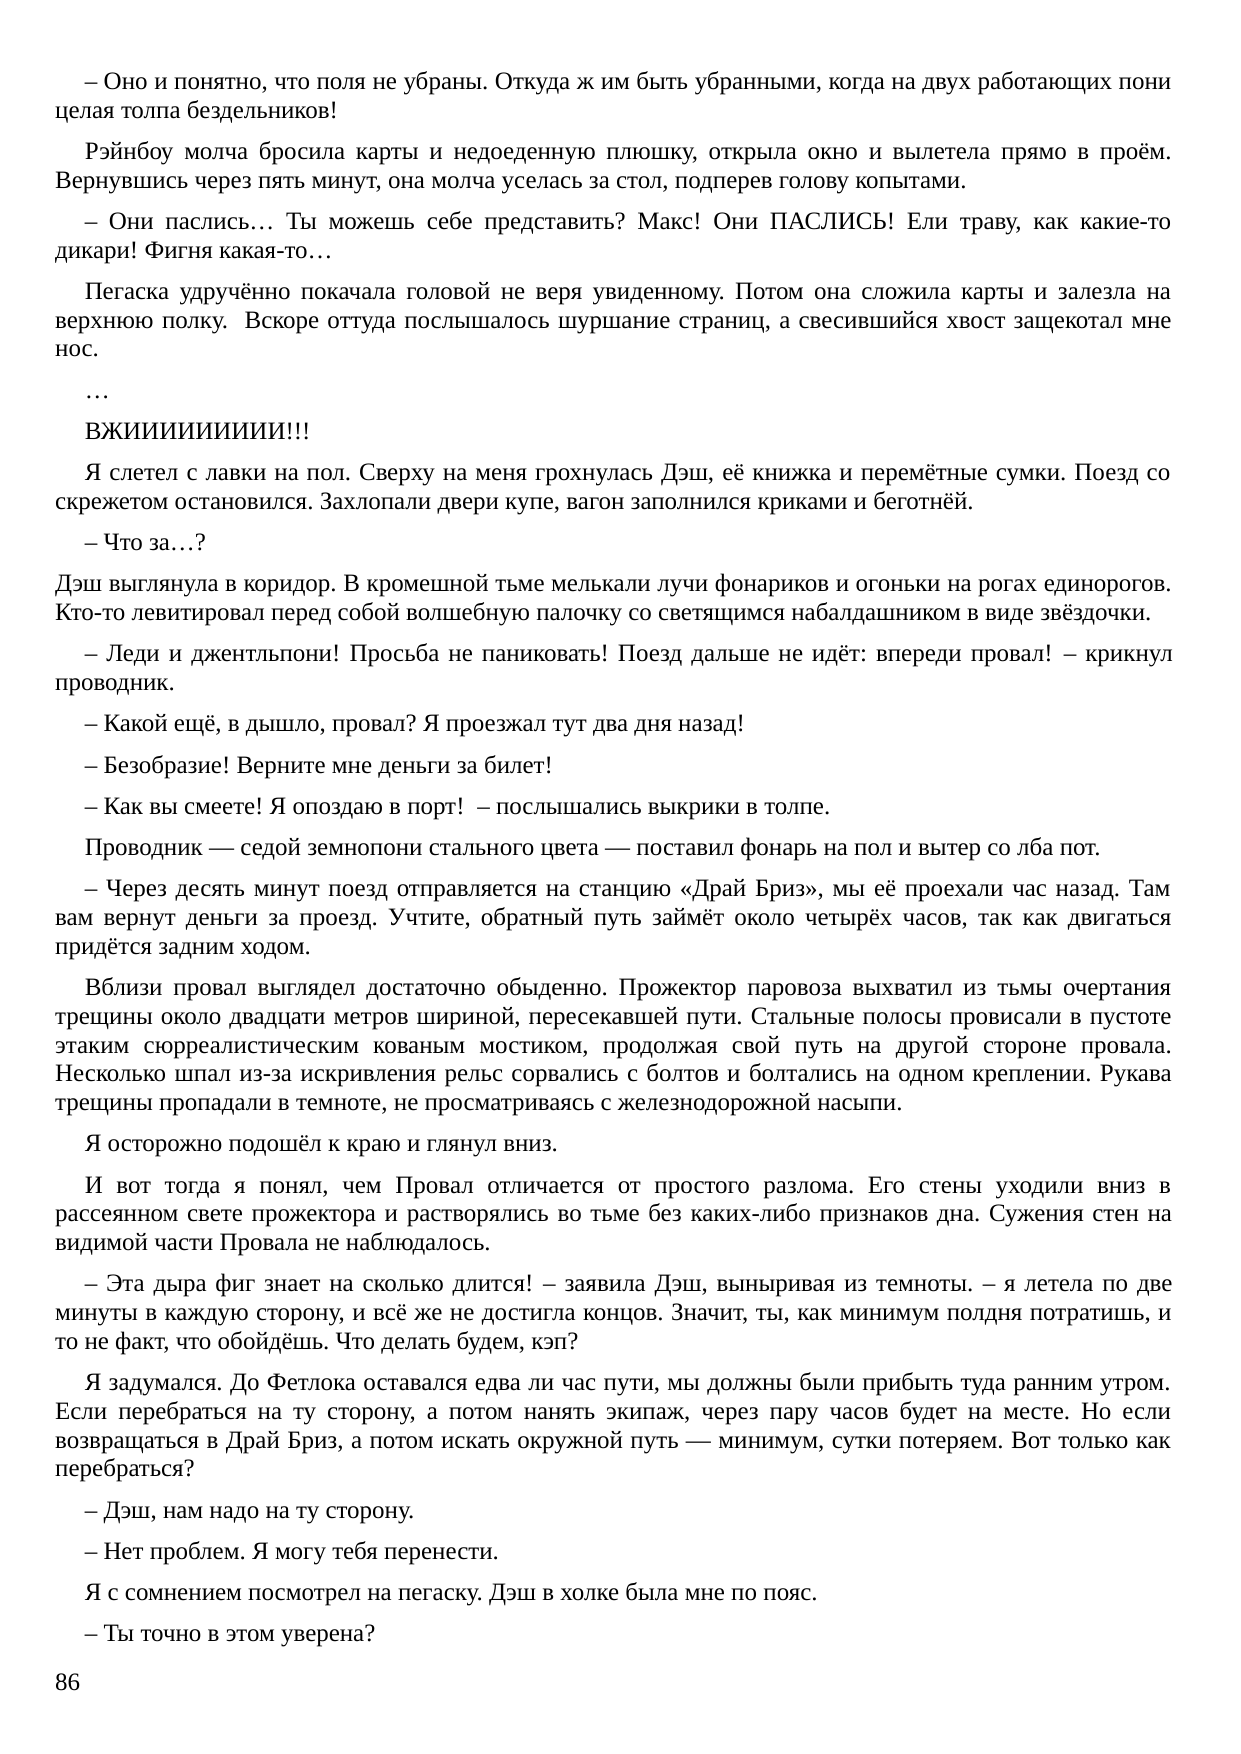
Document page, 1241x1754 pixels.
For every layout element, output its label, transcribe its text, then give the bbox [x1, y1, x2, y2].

text Вблизи провал выглядел достаточно обыденно. Прожектор паровоза выхватил из тьмы очертания трещины около двадцати метров шириной, пересекавшей пути. Стальные полосы провисали в пустоте этаким сюрреалистическим кованым мостиком, продолжая свой путь на другой стороне провала. Несколько шпал из-за искривления рельс сорвались с болтов и болтались на одном креплении. Рукава трещины пропадали в темноте, не просматриваясь с железнодорожной насыпи. [55, 972, 1173, 1116]
text Я слетел с лавки на пол. Сверху на меня грохнулась Дэш, её книжка и перемётные сумки. Поезд со скрежетом остановился. Захлопали двери купе, вагон заполнился криками и беготнёй. [55, 457, 1173, 515]
text ВЖИИИИИИИИИ!!! [55, 416, 1173, 445]
text – Они паслись… Ты можешь себе представить? Макс! Они ПАСЛИСЬ! Ели траву, как какие-то дикари! Фигня какая-то… [55, 206, 1173, 263]
text Проводник — седой земнопони стального цвета — поставил фонарь на пол и вытер со лба пот. [55, 832, 1173, 861]
text Я с сомнением посмотрел на пегаску. Дэш в холке была мне по пояс. [55, 1577, 1173, 1606]
text – Что за…? [55, 527, 1173, 556]
text – Какой ещё, в дышло, провал? Я проезжал тут два дня назад! [55, 708, 1173, 737]
text – Оно и понятно, что поля не убраны. Откуда ж им быть убранными, когда на двух работающих пони целая толпа бездельников! [55, 66, 1173, 123]
text И вот тогда я понял, чем Провал отличается от простого разлома. Его стены уходили вниз в рассеянном свете прожектора и растворялись во тьме без каких-либо признаков дна. Сужения стен на видимой части Провала не наблюдалось. [55, 1170, 1173, 1256]
text … [55, 375, 1173, 403]
text – Нет проблем. Я могу тебя перенести. [55, 1536, 1173, 1565]
text – Через десять минут поезд отправляется на станцию «Драй Бриз», мы её проехали час назад. Там вам вернут деньги за проезд. Учтите, обратный путь займёт около четырёх часов, так как двигаться придётся задним ходом. [55, 873, 1173, 960]
text – Леди и джентльпони! Просьба не паниковать! Поезд дальше не идёт: впереди провал! – крикнул проводник. [55, 638, 1173, 696]
text – Безобразие! Верните мне деньги за билет! [55, 750, 1173, 778]
text – Эта дыра фиг знает на сколько длится! – заявила Дэш, выныривая из темноты. – я летела по две минуты в каждую сторону, и всё же не достигла концов. Значит, ты, как минимум полдня потратишь, и то не факт, что обойдёшь. Что делать будем, кэп? [55, 1268, 1173, 1355]
text – Ты точно в этом уверена? [55, 1618, 1173, 1647]
text Я задумался. До Фетлока оставался едва ли час пути, мы должны были прибыть туда ранним утром. Если перебраться на ту сторону, а потом нанять экипаж, через пару часов будет на месте. Но если возвращаться в Драй Бриз, а потом искать окружной путь — минимум, сутки потеряем. Вот только как перебраться? [55, 1367, 1173, 1482]
text – Как вы смеете! Я опоздаю в порт! – послышались выкрики в толпе. [55, 791, 1173, 820]
text Рэйнбоу молча бросила карты и недоеденную плюшку, открыла окно и вылетела прямо в проём. Вернувшись через пять минут, она молча уселась за стол, подперев голову копытами. [55, 136, 1173, 193]
text Дэш выглянула в коридор. В кромешной тьме мелькали лучи фонариков и огоньки на рогах единорогов. Кто-то левитировал перед собой волшебную палочку со светящимся набалдашником в виде звёздочки. [55, 568, 1173, 626]
text Пегаска удручённо покачала головой не веря увиденному. Потом она сложила карты и залезла на верхнюю полку. Вскоре оттуда послышалось шуршание страниц, а свесившийся хвост защекотал мне нос. [55, 276, 1173, 362]
text – Дэш, нам надо на ту сторону. [55, 1495, 1173, 1523]
text Я осторожно подошёл к краю и глянул вниз. [55, 1128, 1173, 1157]
